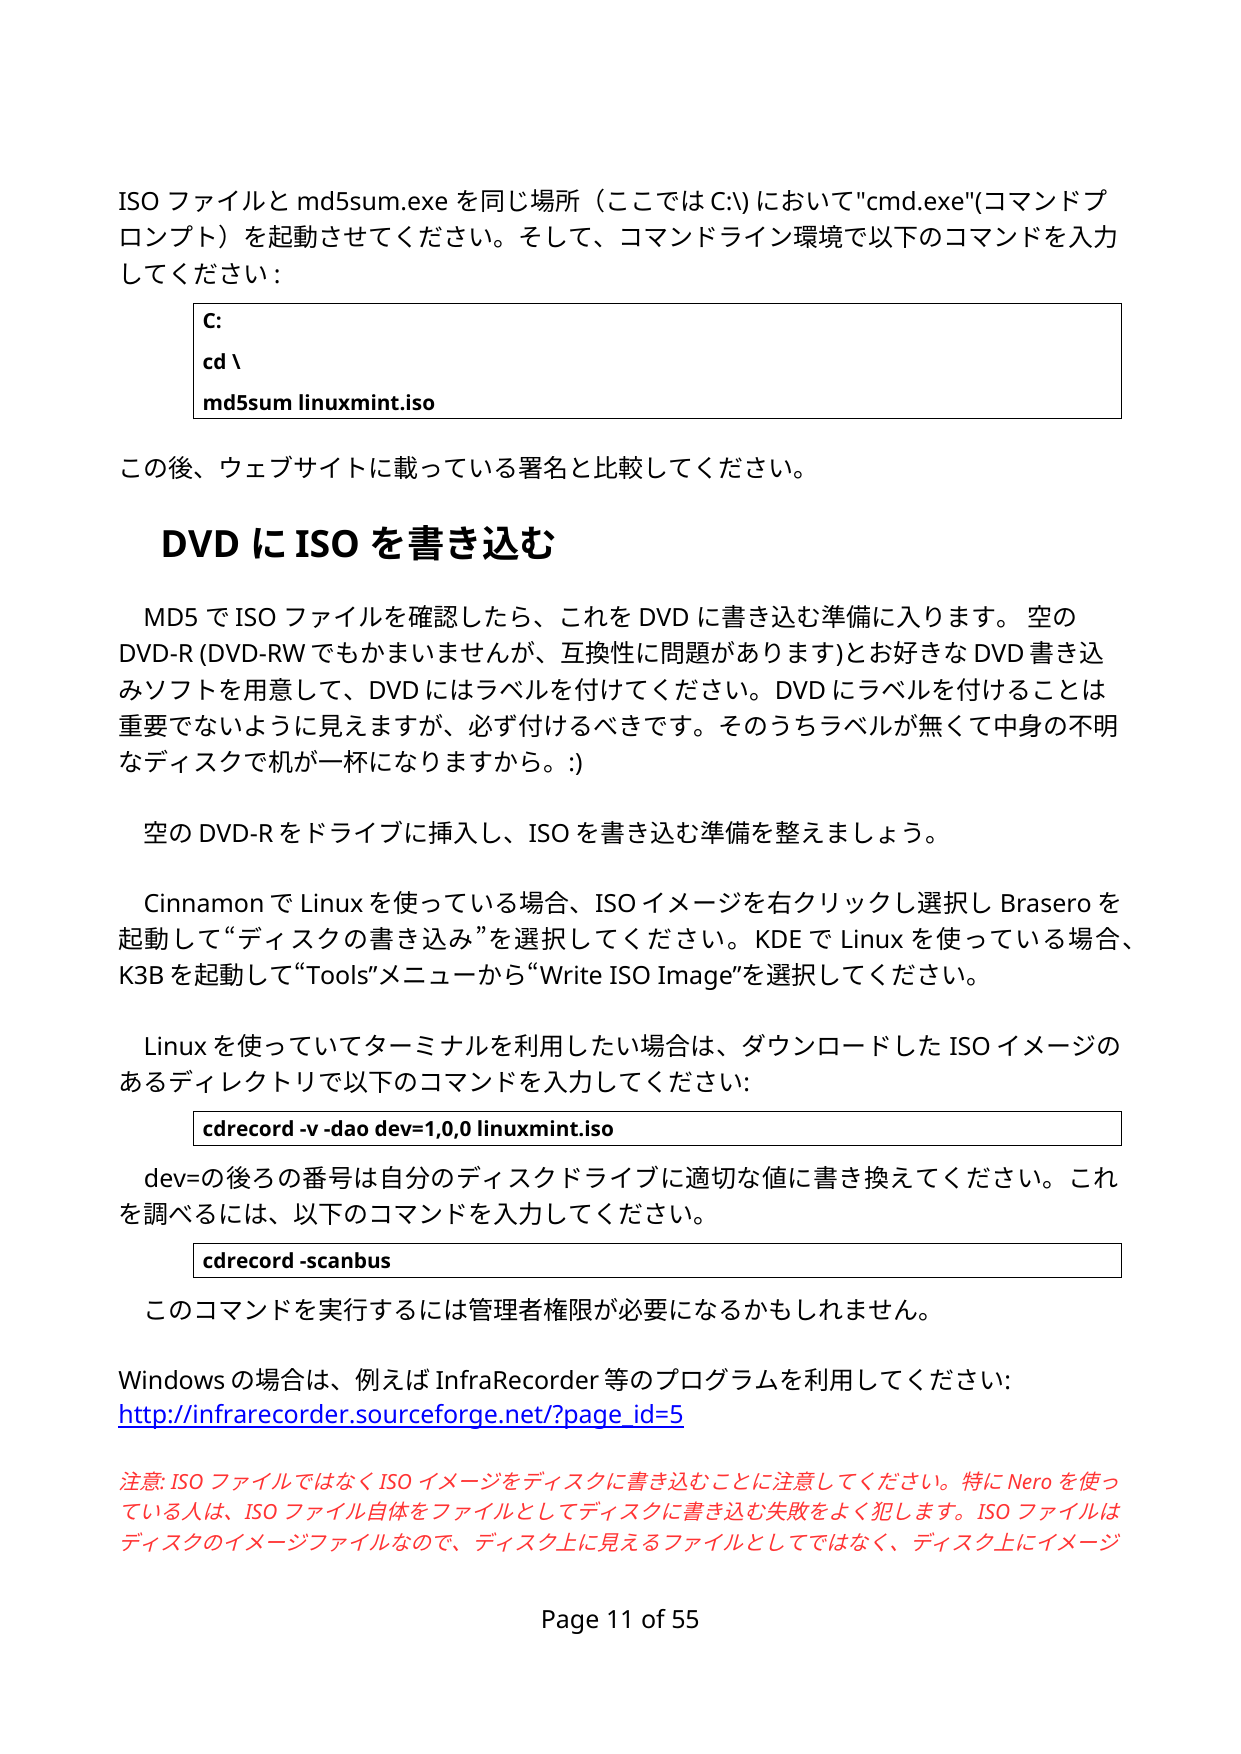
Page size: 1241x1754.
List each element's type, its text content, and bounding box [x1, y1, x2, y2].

text Windowsの場合は、例えばInfraRecorder等のプログラムを利用してください: [118, 1361, 1122, 1397]
text 注意: ISOファイルではなくISOイメージをディスクに書き込むことに注意してください。特にNeroを使っている人は、ISOファイル自体をファイルとしてディスクに書き込む失敗をよく犯します。ISOファイルはディスクのイメージファイルなので、ディスク上に見えるファイルとしてではなく、ディスク上にイメージ [118, 1465, 1122, 1556]
text cdrecord -scanbus [194, 1244, 1121, 1277]
text cd \ [194, 344, 1121, 375]
subtitle DVD にISO を書き込む [118, 514, 1122, 568]
text 空のDVD-Rをドライブに挿入し、ISOを書き込む準備を整えましょう。 [118, 813, 1122, 849]
text cdrecord -v -dao dev=1,0,0 linuxmint.iso [194, 1112, 1121, 1145]
text dev=の後ろの番号は自分のディスクドライブに適切な値に書き換えてください。これを調べるには、以下のコマンドを入力してください。 [118, 1158, 1122, 1231]
text C: [194, 304, 1121, 334]
text この後、ウェブサイトに載っている署名と比較してください。 [118, 449, 1122, 485]
text http://infrarecorder.sourceforge.net/?page_id=5 [118, 1397, 1122, 1431]
text このコマンドを実行するには管理者権限が必要になるかもしれません。 [118, 1291, 1122, 1327]
text Linuxを使っていてターミナルを利用したい場合は、ダウンロードしたISOイメージのあるディレクトリで以下のコマンドを入力してください: [118, 1026, 1122, 1099]
text md5sum linuxmint.iso [194, 385, 1121, 418]
text ISO ファイルとmd5sum.exe を同じ場所（ここではC:\) において"cmd.exe"(コマンドプロンプト）を起動させてください。そして、コマンドライン環境で以下のコマンドを入力してください : [118, 182, 1122, 290]
